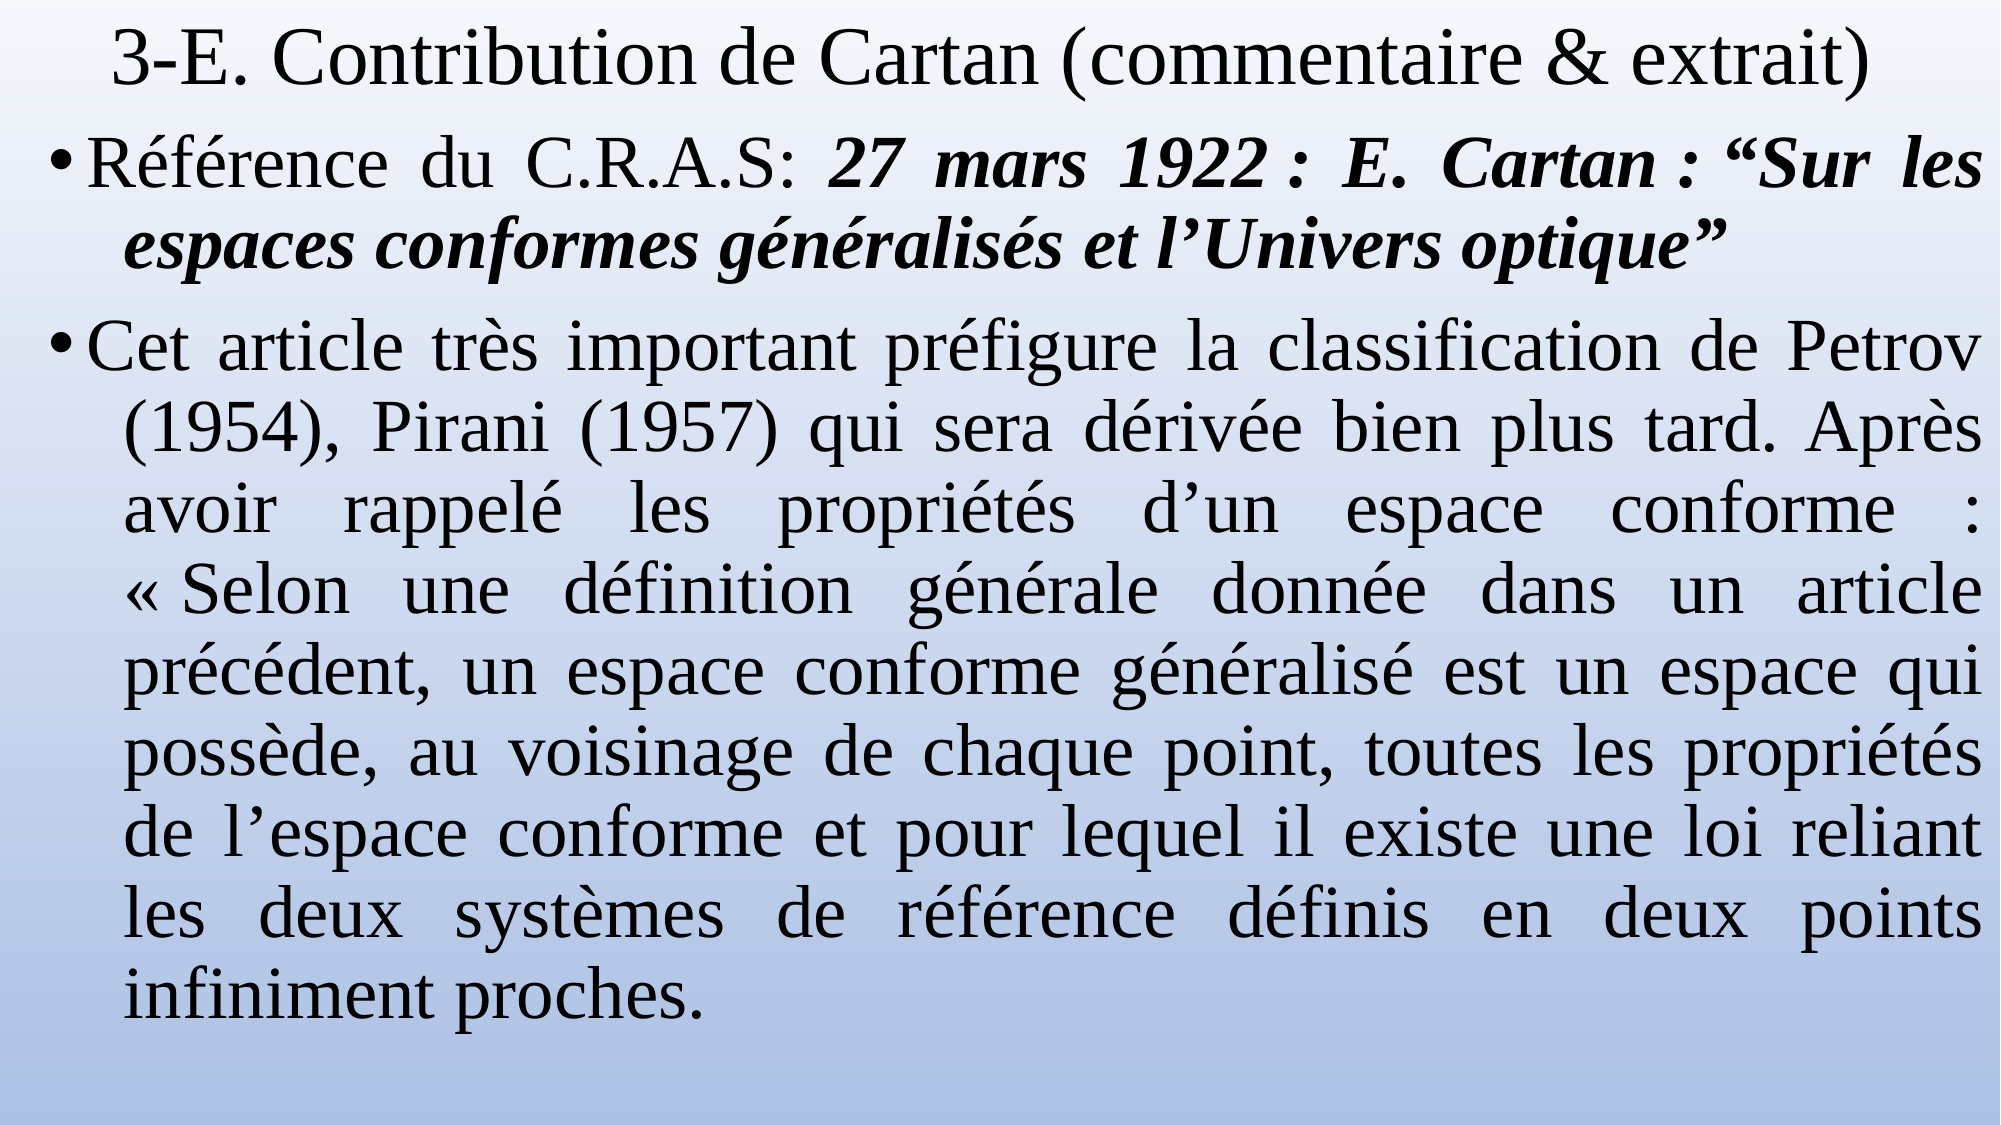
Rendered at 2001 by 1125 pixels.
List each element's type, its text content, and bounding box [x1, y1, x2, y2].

title 3-E. Contribution de Cartan (commentaire & extrait) [67, 0, 1915, 115]
list Référence du C.R.A.S: 27 mars 1922 : E. Cartan : “Sur les espaces conformes généralisés et l’Univers optique” Cet article très important préfigure la classification de Petrov (1954), Pirani (1957) qui sera dérivée bien plus tard. Après avoir rappelé les propriétés d’un espace conforme : « Selon une définition générale donnée dans un article précédent, un espace conforme généralisé est un espace qui possède, au voisinage de chaque point, toutes les propriétés de l’espace conforme et pour lequel il existe une loi reliant les deux systèmes de référence définis en deux points infiniment proches. [33, 115, 2000, 1125]
